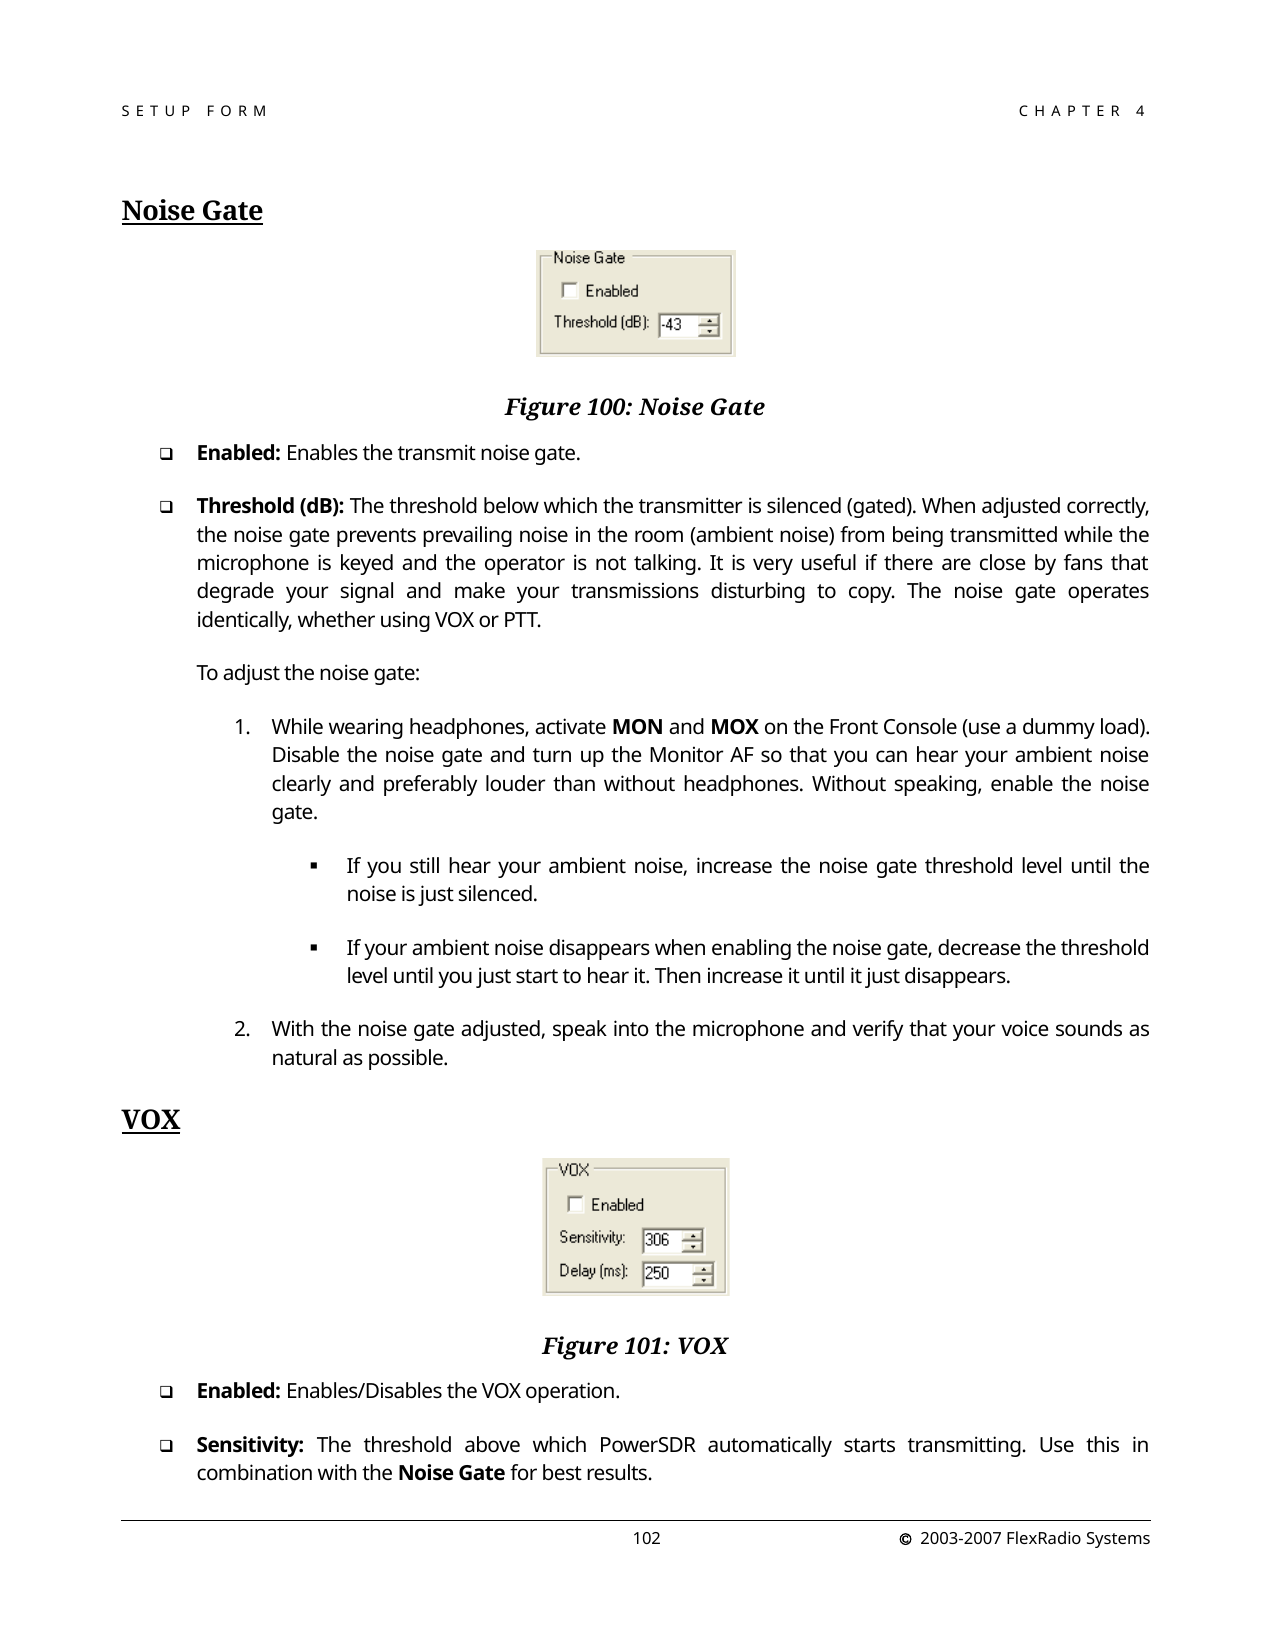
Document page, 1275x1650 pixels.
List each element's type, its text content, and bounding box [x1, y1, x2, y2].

list Sensitivity: The threshold above which PowerSDR automatically starts transmitting. Use this in combination with the Noise Gate for best results. [159, 1430, 1151, 1487]
list If your ambient noise disappears when enabling the noise gate, decrease the threshold level until you just start to hear it. Then increase it until it just disappears. [309, 933, 1151, 989]
subtitle VOX [121, 1101, 1151, 1137]
text Figure 100: Noise Gate [121, 391, 1151, 422]
list Enabled: Enables/Disables the VOX operation. [159, 1376, 1151, 1405]
list Enabled: Enables the transmit noise gate. [159, 438, 1151, 466]
picture [536, 250, 736, 357]
subtitle Noise Gate [121, 192, 1151, 228]
list Threshold (dB): The threshold below which the transmitter is silenced (gated). When adjusted correctly, the noise gate prevents prevailing noise in the room (ambient noise) from being transmitted while the microphone is keyed and the operator is not talking. It is very useful if there are close by fans that degrade your signal and make your transmissions disturbing to copy. The noise gate operates identically, whether using VOX or PTT. [159, 491, 1151, 633]
text Figure 101: VOX [121, 1329, 1151, 1361]
text To adjust the noise gate: [121, 658, 1151, 687]
list While wearing headphones, activate MON and MOX on the Front Console (use a dummy load). Disable the noise gate and turn up the Monitor AF so that you can hear your ambient noise clearly and preferably louder than without headphones. Without speaking, enable the noise gate. [234, 712, 1151, 826]
picture [542, 1158, 730, 1296]
list If you still hear your ambient noise, increase the noise gate threshold level until the noise is just silenced. [309, 851, 1151, 908]
list With the noise gate adjusted, speak into the microphone and verify that your voice sounds as natural as possible. [234, 1014, 1151, 1071]
